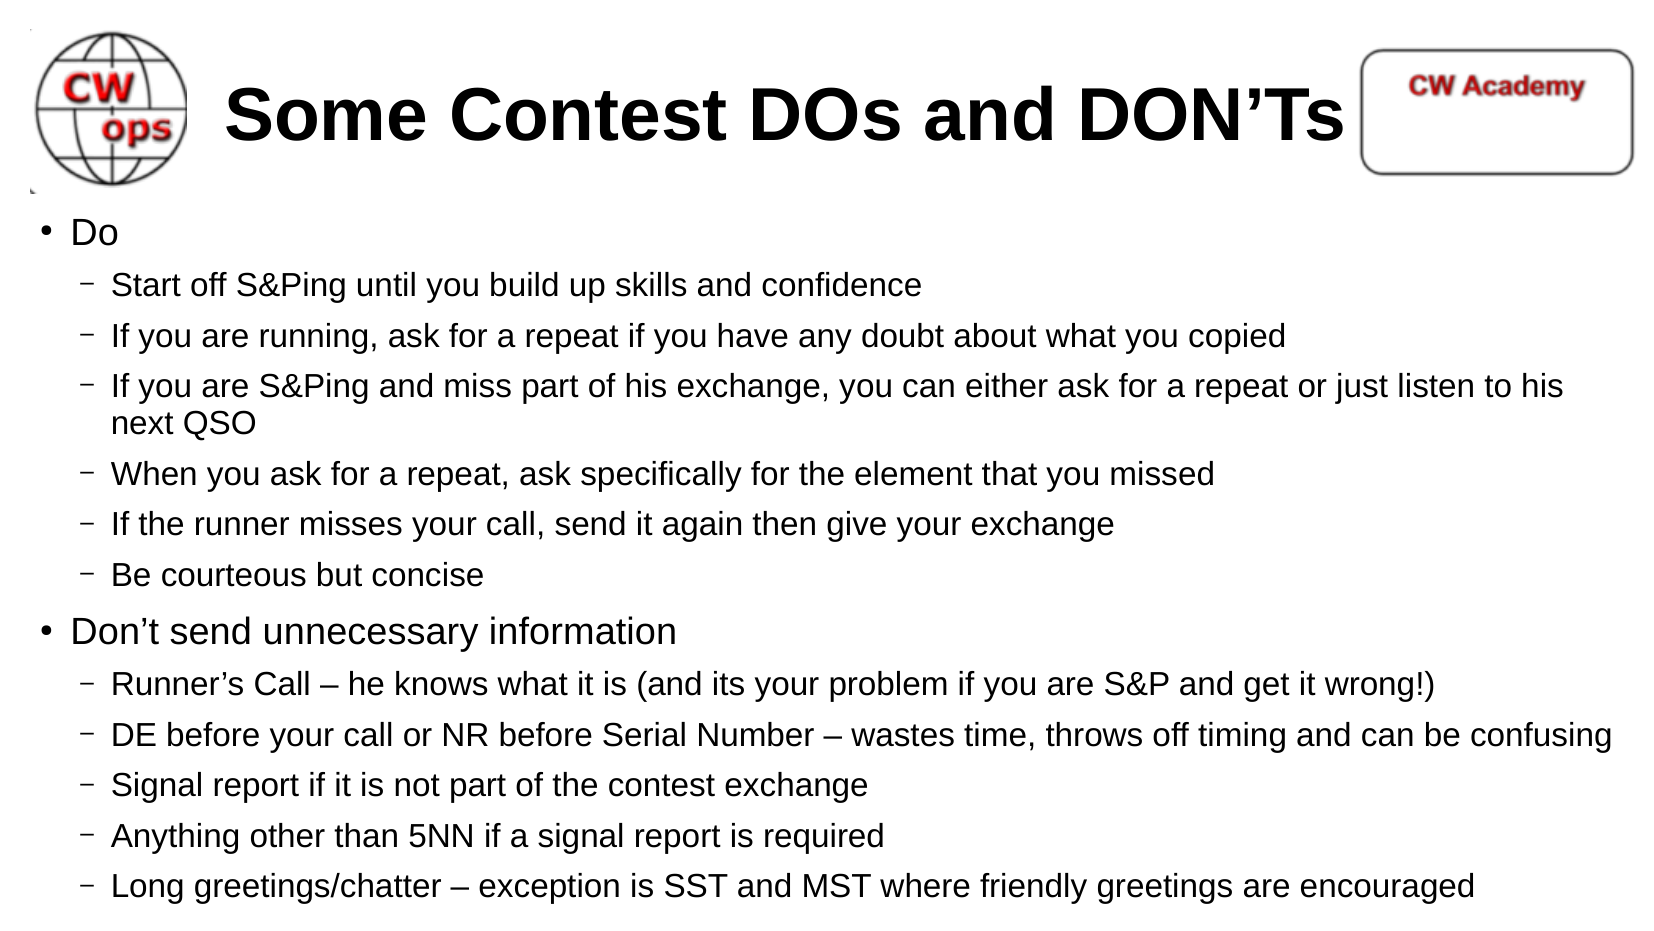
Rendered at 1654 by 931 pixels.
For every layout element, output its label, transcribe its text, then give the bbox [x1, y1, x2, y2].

title Some Contest DOs and DON’Ts [41, 37, 1531, 193]
picture [30, 29, 187, 194]
picture [1531, 37, 1640, 186]
list Do Start off S&Ping until you build up skills and confidence If you are running, ask for a repeat if you have any doubt about what you copied If you are S&Ping and miss part of his exchange, you can either ask for a repeat or just listen to his next QSO When you ask for a repeat, ask specifically for the element that you missed If the runner misses your call, send it again then give your exchange Be courteous but concise Don’t send unnecessary information Runner’s Call – he knows what it is (and its your problem if you are S&P and get it wrong!) DE before your call or NR before Serial Number – wastes time, throws off timing and can be confusing Signal report if it is not part of the contest exchange Anything other than 5NN if a signal report is required Long greetings/chatter – exception is SST and MST where friendly greetings are encouraged [30, 210, 1621, 916]
